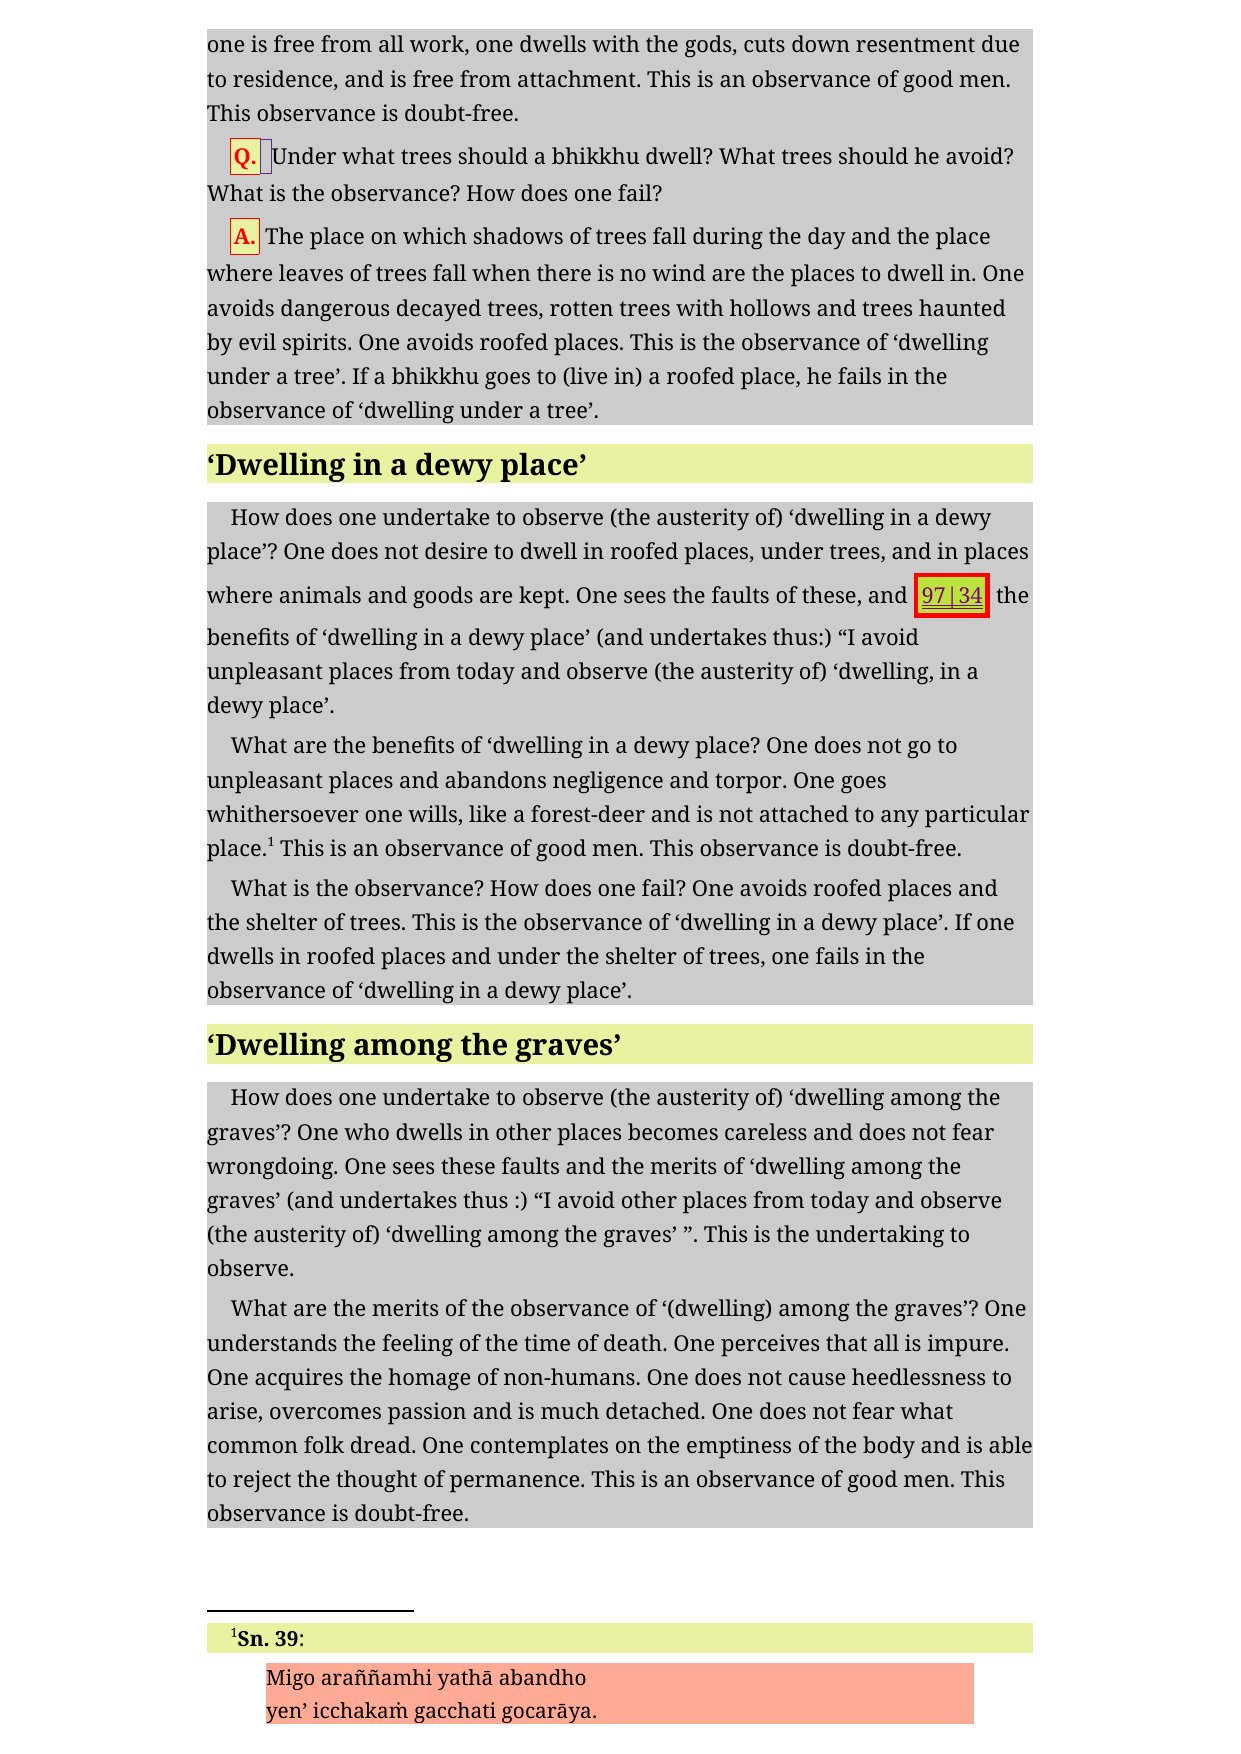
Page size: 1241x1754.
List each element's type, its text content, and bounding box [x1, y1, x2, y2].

text one is free from all work, one dwells with the gods, cuts down resentment due to residence, and is free from attachment. This is an observance of good men. This observance is doubt-free. [207, 29, 1033, 128]
text How does one undertake to observe (the austerity of) ‘dwelling among the graves’? One who dwells in other places becomes careless and does not fear wrongdoing. One sees these faults and the merits of ‘dwelling among the graves’ (and undertakes thus :) “I avoid other places from today and observe (the austerity of) ‘dwelling among the graves’ ”. This is the undertaking to observe. [207, 1082, 1033, 1283]
text A. The place on which shadows of trees fall during the day and the place where leaves of trees fall when there is no wind are the places to dwell in. One avoids dangerous decayed trees, rotten trees with hollows and trees haunted by evil spirits. One avoids roofed places. This is the observance of ‘dwelling under a tree’. If a bhikkhu goes to (live in) a roofed place, he fails in the observance of ‘dwelling under a tree’. [207, 218, 1033, 425]
text What is the observance? How does one fail? One avoids roofed places and the shelter of trees. This is the observance of ‘dwelling in a dewy place’. If one dwells in roofed places and under the shelter of trees, one fails in the observance of ‘dwelling in a dewy place’. [207, 873, 1033, 1005]
subtitle ‘Dwelling among the graves’ [207, 1024, 1033, 1064]
text Migo araññamhi yathā abandho yen’ icchakaṁ gacchati gocarāya. [266, 1663, 974, 1724]
text Q. Under what trees should a bhikkhu dwell? What trees should he avoid? What is the observance? How does one fail? [207, 138, 1033, 208]
subtitle ‘Dwelling in a dewy place’ [207, 444, 1033, 483]
text How does one undertake to observe (the austerity of) ‘dwelling in a dewy place’? One does not desire to dwell in roofed places, under trees, and in places where animals and goods are kept. One sees the faults of these, and 97|34 the benefits of ‘dwelling in a dewy place’ (and undertakes thus:) “I avoid unpleasant places from today and observe (the austerity of) ‘dwelling, in a dewy place’. [207, 502, 1033, 720]
text What are the merits of the observance of ‘(dwelling) among the graves’? One understands the feeling of the time of death. One perceives that all is impure. One acquires the homage of non-humans. One does not cause heedlessness to arise, overcomes passion and is much detached. One does not fear what common folk dread. One contemplates on the emptiness of the body and is able to reject the thought of permanence. This is an observance of good men. This observance is doubt-free. [207, 1293, 1033, 1528]
text What are the benefits of ‘dwelling in a dewy place? One does not go to unpleasant places and abandons negligence and torpor. One goes whithersoever one wills, like a forest-deer and is not attached to any particular place. This is an observance of good men. This observance is doubt-free. [207, 730, 1033, 863]
text Sn. 39: [207, 1623, 1033, 1653]
